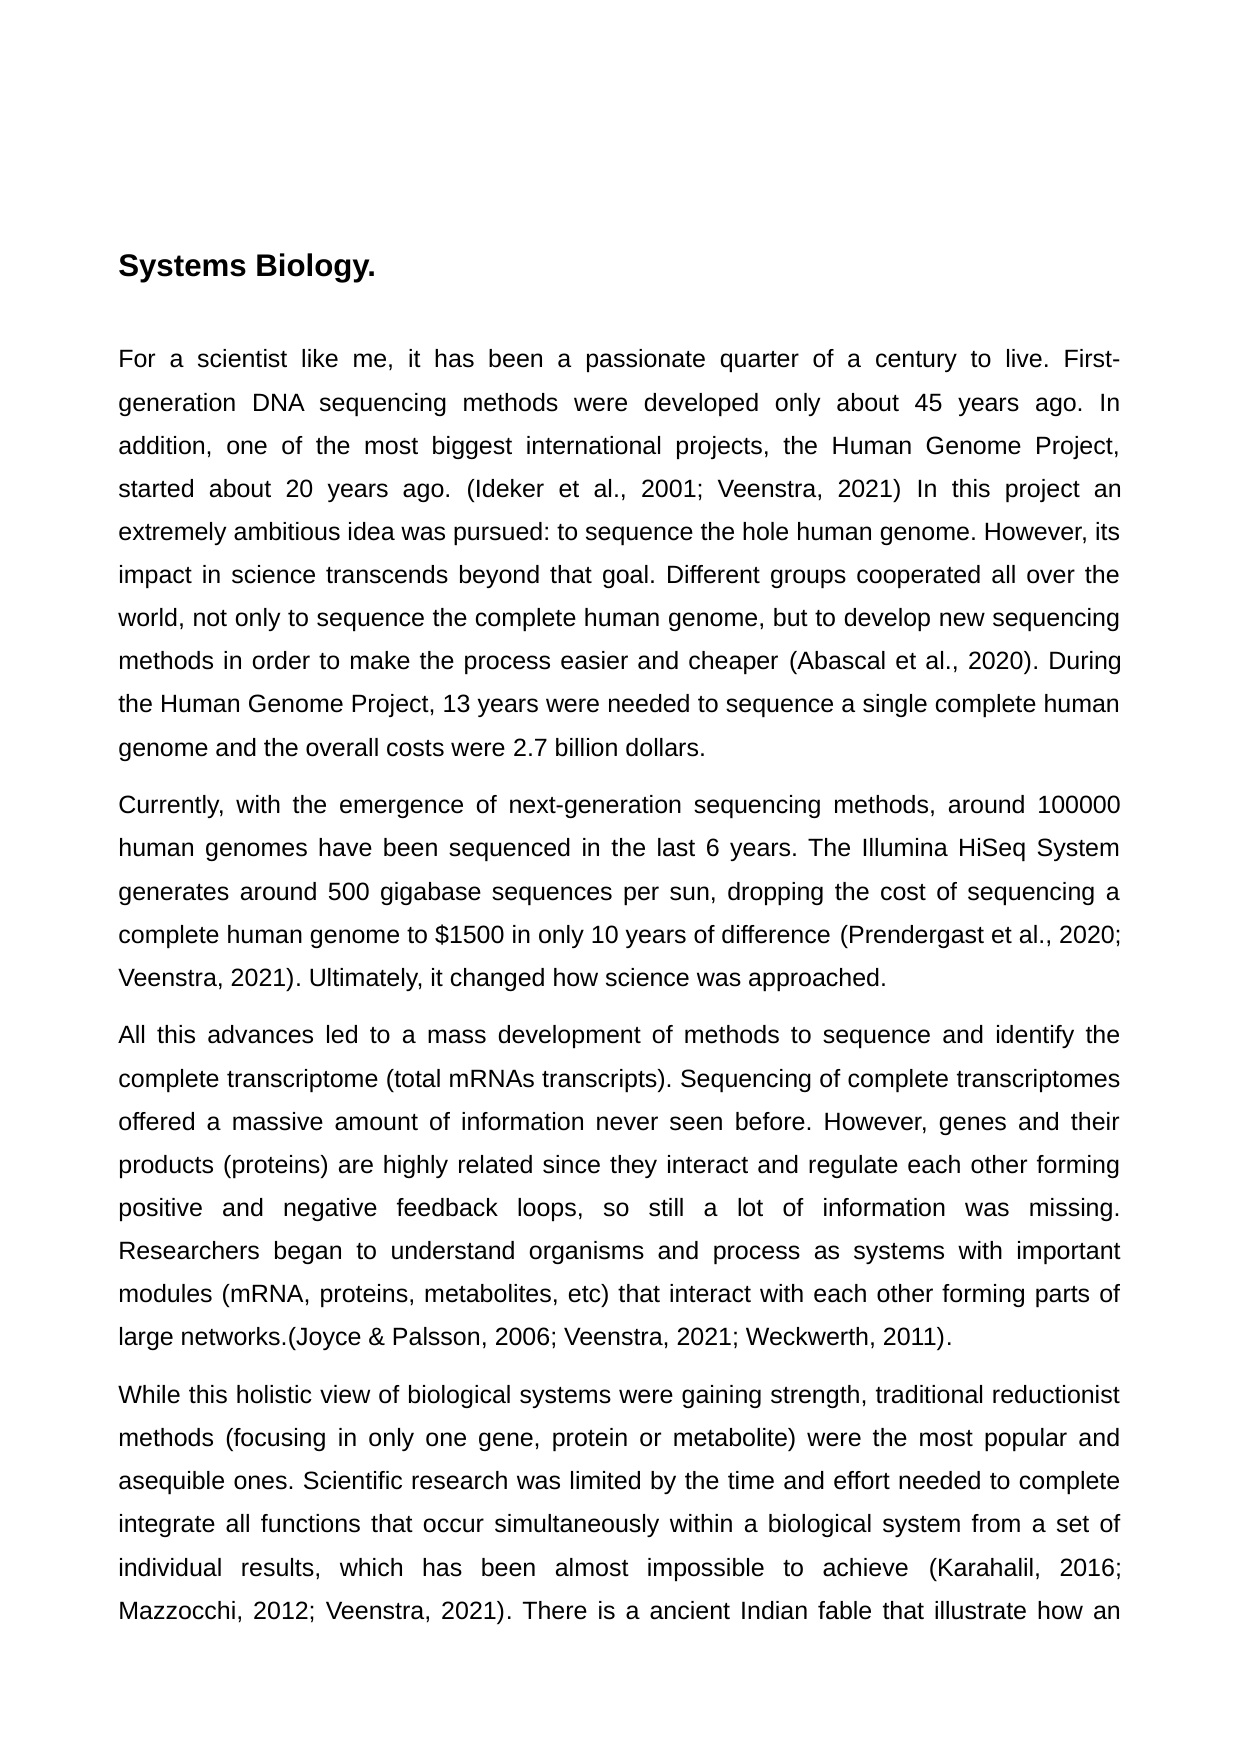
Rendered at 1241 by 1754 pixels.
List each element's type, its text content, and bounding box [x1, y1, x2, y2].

text Currently, with the emergence of next-generation sequencing methods, around 100000 human genomes have been sequenced in the last 6 years. The Illumina HiSeq System generates around 500 gigabase sequences per sun, dropping the cost of sequencing a complete human genome to $1500 in only 10 years of difference (Prendergast et al., 2020; Veenstra, 2021)⁠. Ultimately, it changed how science was approached. [118, 790, 1122, 991]
text For a scientist like me, it has been a passionate quarter of a century to live. First-generation DNA sequencing methods were developed only about 45 years ago. In addition, one of the most biggest international projects, the Human Genome Project, started about 20 years ago. (Ideker et al., 2001; Veenstra, 2021)⁠ In this project an extremely ambitious idea was pursued: to sequence the hole human genome. However, its impact in science transcends beyond that goal. Different groups cooperated all over the world, not only to sequence the complete human genome, but to develop new sequencing methods in order to make the process easier and cheaper (Abascal et al., 2020)⁠. During the Human Genome Project, 13 years were needed to sequence a single complete human genome and the overall costs were 2.7 billion dollars. [118, 344, 1122, 761]
text While this holistic view of biological systems were gaining strength, traditional reductionist methods (focusing in only one gene, protein or metabolite) were the most popular and asequible ones. Scientific research was limited by the time and effort needed to complete integrate all functions that occur simultaneously within a biological system from a set of individual results, which has been almost impossible to achieve (Karahalil, 2016; Mazzocchi, 2012; Veenstra, 2021)⁠. There is a ancient Indian fable that illustrate how an [118, 1380, 1122, 1624]
subtitle Systems Biology. [118, 247, 1122, 282]
text All this advances led to a mass development of methods to sequence and identify the complete transcriptome (total mRNAs transcripts). Sequencing of complete transcriptomes offered a massive amount of information never seen before. However, genes and their products (proteins) are highly related since they interact and regulate each other forming positive and negative feedback loops, so still a lot of information was missing. Researchers began to understand organisms and process as systems with important modules (mRNA, proteins, metabolites, etc) that interact with each other forming parts of large networks.(Joyce & Palsson, 2006; Veenstra, 2021; Weckwerth, 2011)⁠. [118, 1020, 1122, 1351]
